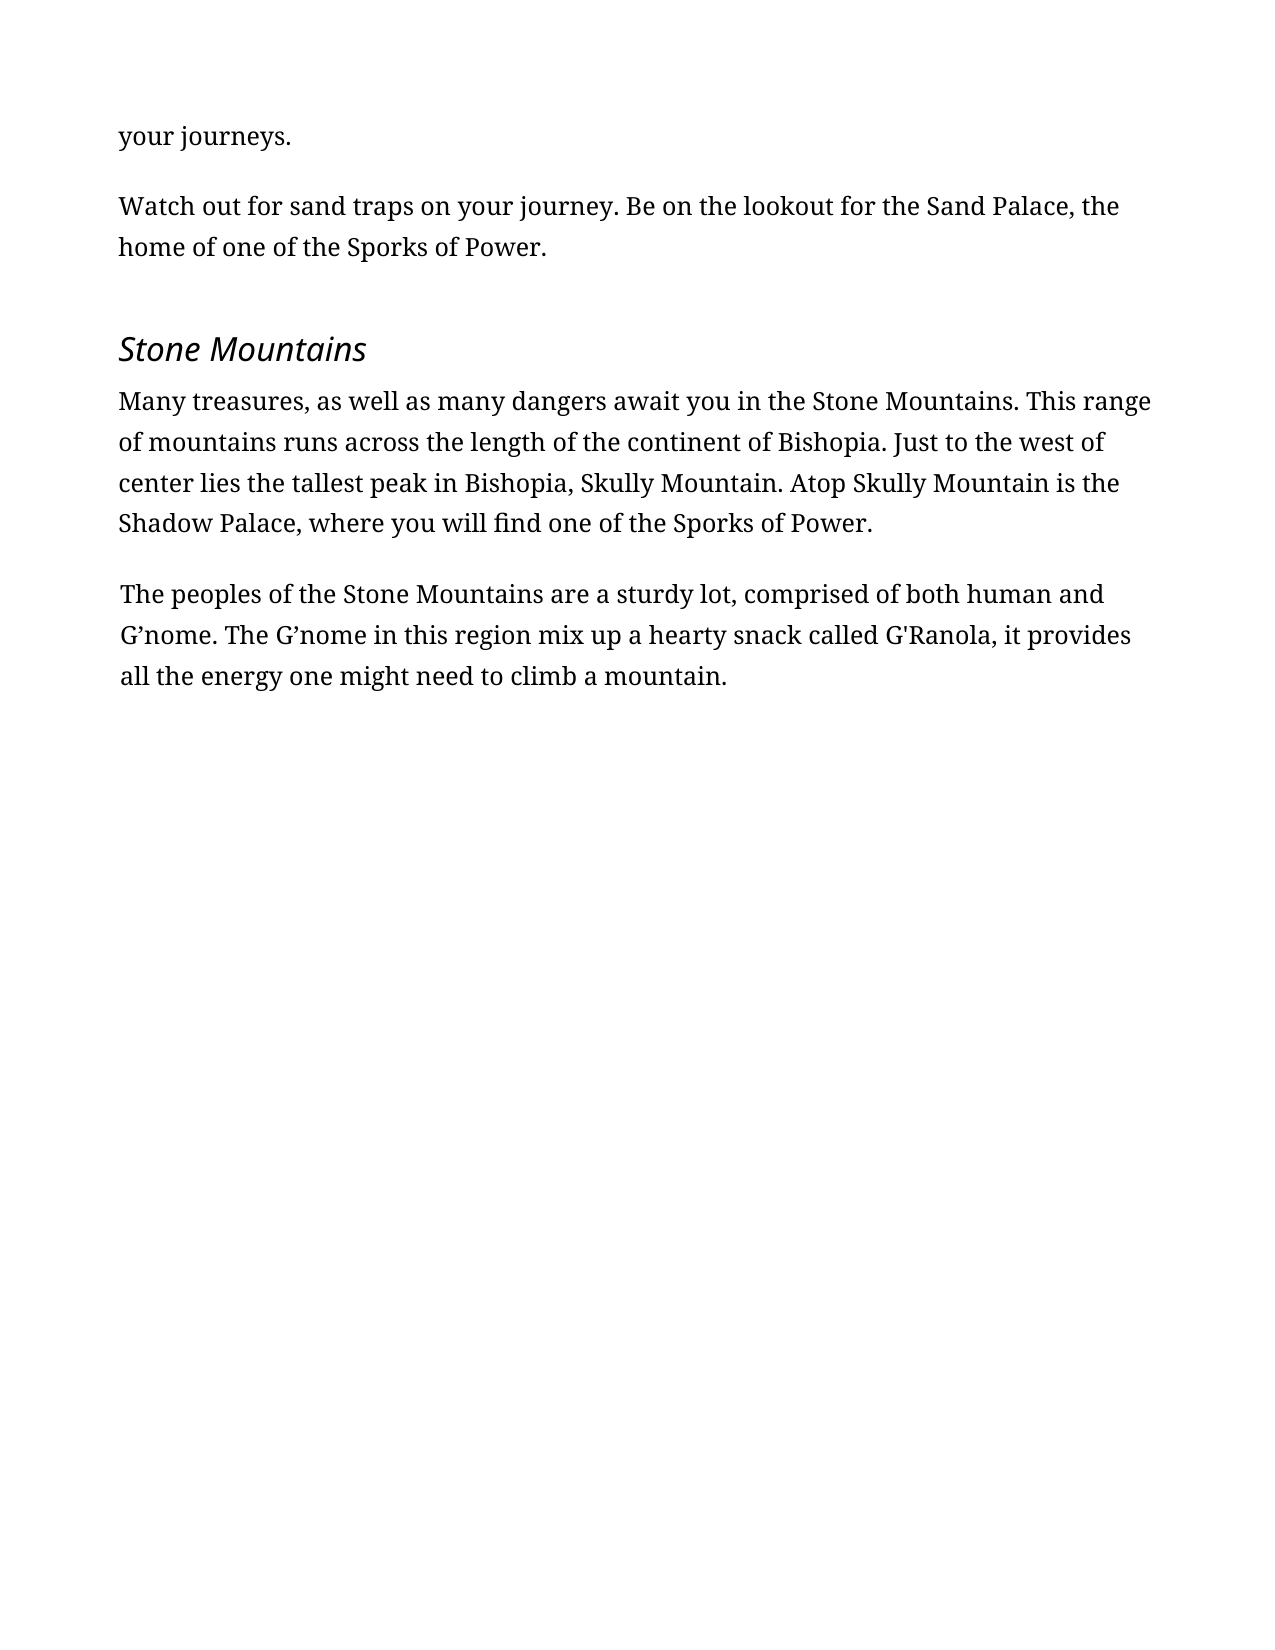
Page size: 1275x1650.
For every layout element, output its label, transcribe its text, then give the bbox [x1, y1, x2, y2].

text Many treasures, as well as many dangers await you in the Stone Mountains. This range of mountains runs across the length of the continent of Bishopia. Just to the west of center lies the tallest peak in Bishopia, Skully Mountain. Atop Skully Mountain is the Shadow Palace, where you will find one of the Sporks of Power. [118, 383, 1157, 540]
text your journeys. [118, 118, 1157, 152]
subtitle Stone Mountains [118, 326, 1157, 371]
text The peoples of the Stone Mountains are a sturdy lot, comprised of both human and G’nome. The G’nome in this region mix up a hearty snack called G'Ranola, it provides all the energy one might need to climb a mountain. [120, 577, 1157, 693]
text Watch out for sand traps on your journey. Be on the lookout for the Sand Palace, the home of one of the Sporks of Power. [118, 189, 1157, 264]
